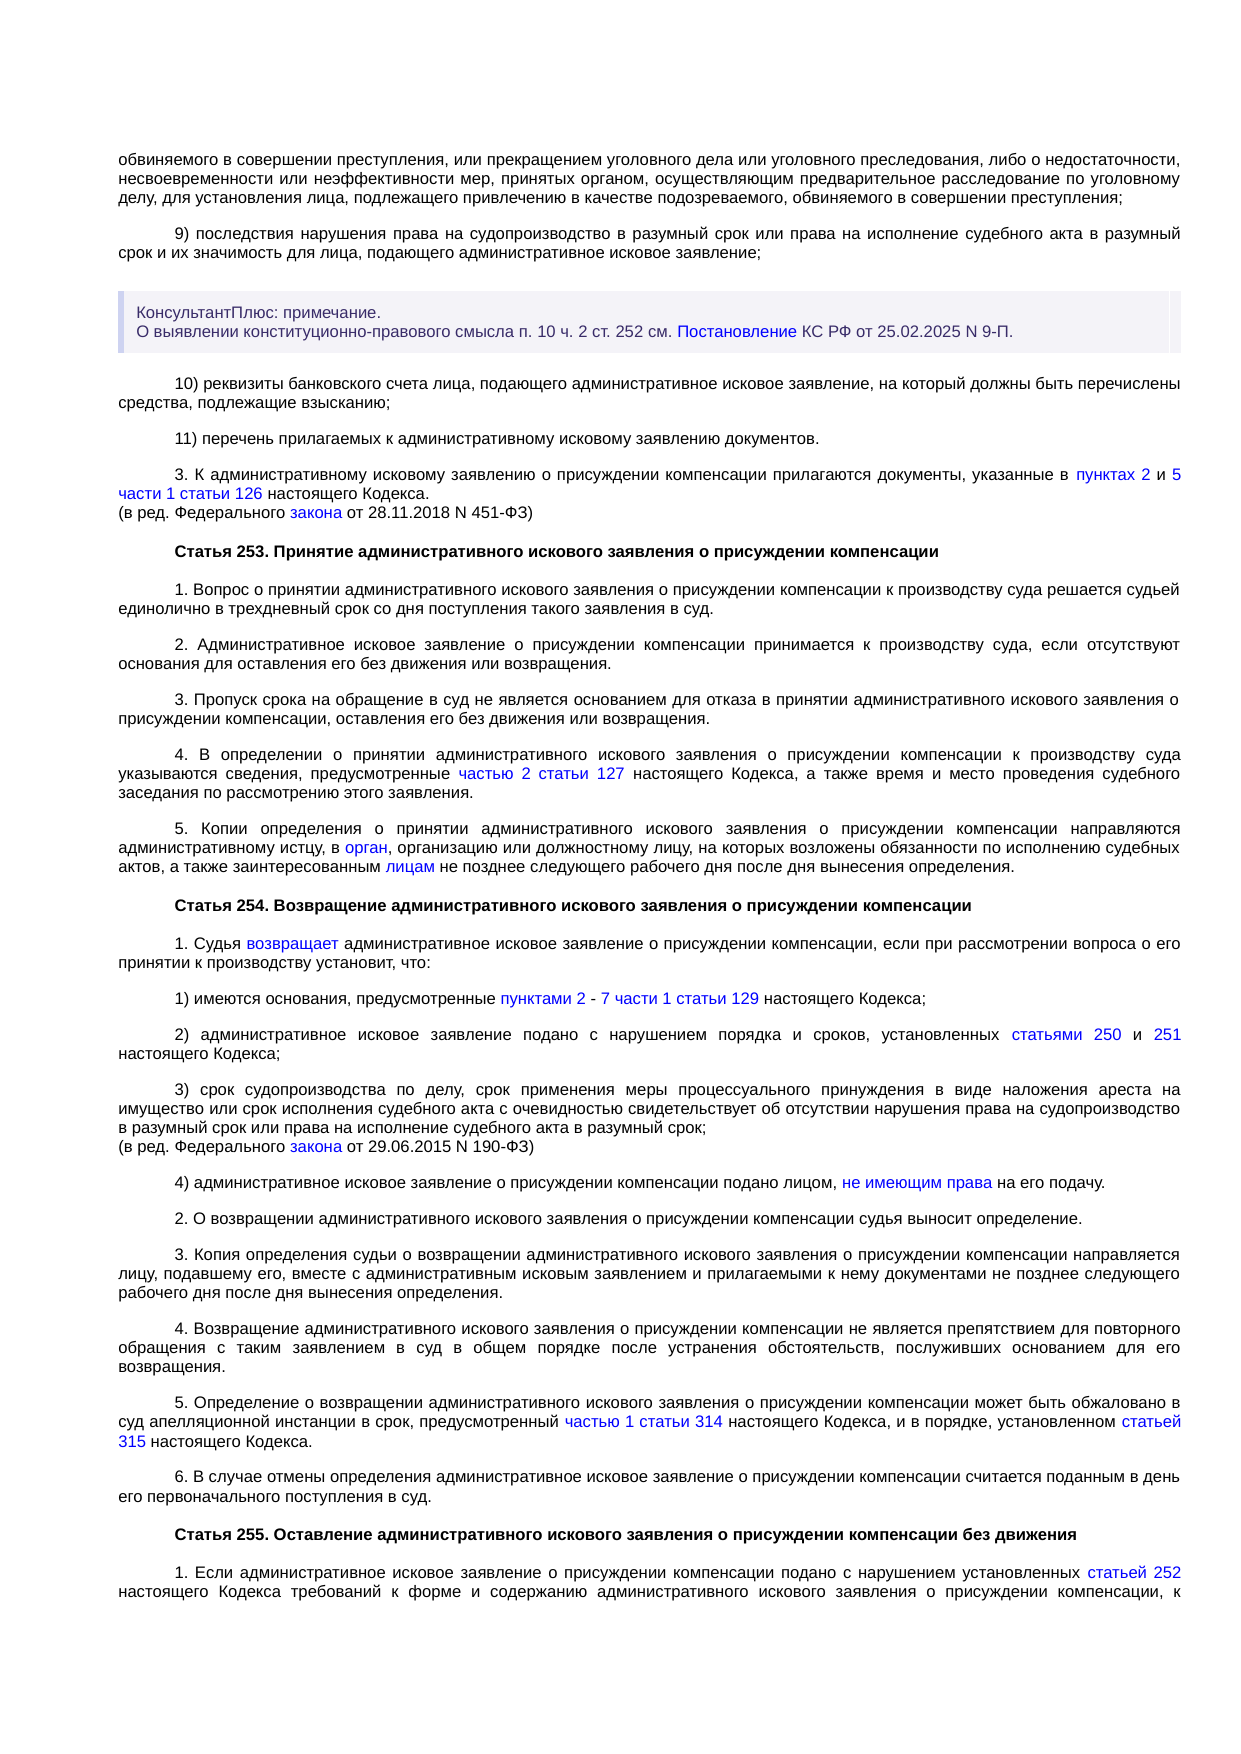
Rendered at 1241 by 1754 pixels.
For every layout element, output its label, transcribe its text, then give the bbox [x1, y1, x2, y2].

text (в ред. Федерального закона от 28.11.2018 N 451-ФЗ) [118, 503, 1181, 522]
text 1) имеются основания, предусмотренные пунктами 2 - 7 части 1 статьи 129 настоящего Кодекса; [118, 989, 1181, 1008]
text 3. Копия определения судьи о возвращении административного искового заявления о присуждении компенсации направляется лицу, подавшему его, вместе с административным исковым заявлением и прилагаемыми к нему документами не позднее следующего рабочего дня после дня вынесения определения. [118, 1245, 1181, 1302]
text 6. В случае отмены определения административное исковое заявление о присуждении компенсации считается поданным в день его первоначального поступления в суд. [118, 1467, 1181, 1506]
text 2) административное исковое заявление подано с нарушением порядка и сроков, установленных статьями 250 и 251 настоящего Кодекса; [118, 1025, 1181, 1063]
text 2. О возвращении административного искового заявления о присуждении компенсации судья выносит определение. [118, 1209, 1181, 1228]
table_header [1170, 291, 1181, 353]
text 4. В определении о принятии административного искового заявления о присуждении компенсации к производству суда указываются сведения, предусмотренные частью 2 статьи 127 настоящего Кодекса, а также время и место проведения судебного заседания по рассмотрению этого заявления. [118, 745, 1181, 802]
text 2. Административное исковое заявление о присуждении компенсации принимается к производству суда, если отсутствуют основания для оставления его без движения или возвращения. [118, 635, 1181, 673]
subtitle Статья 254. Возвращение административного искового заявления о присуждении компенсации [118, 896, 1181, 915]
text 10) реквизиты банковского счета лица, подающего административное исковое заявление, на который должны быть перечислены средства, подлежащие взысканию; [118, 374, 1181, 412]
text 9) последствия нарушения права на судопроизводство в разумный срок или права на исполнение судебного акта в разумный срок и их значимость для лица, подающего административное исковое заявление; [118, 224, 1181, 262]
text 1. Судья возвращает административное исковое заявление о присуждении компенсации, если при рассмотрении вопроса о его принятии к производству установит, что: [118, 934, 1181, 972]
table_header [118, 291, 124, 353]
table_header [124, 291, 136, 353]
text 5. Копии определения о принятии административного искового заявления о присуждении компенсации направляются административному истцу, в орган, организацию или должностному лицу, на которых возложены обязанности по исполнению судебных актов, а также заинтересованным лицам не позднее следующего рабочего дня после дня вынесения определения. [118, 819, 1181, 876]
text 1. Вопрос о принятии административного искового заявления о присуждении компенсации к производству суда решается судьей единолично в трехдневный срок со дня поступления такого заявления в суд. [118, 580, 1181, 618]
subtitle Статья 255. Оставление административного искового заявления о присуждении компенсации без движения [118, 1525, 1181, 1544]
table_header КонсультантПлюс: примечание. О выявлении конституционно-правового смысла п. 10 ч. 2 ст. 252 см. Постановление КС РФ от 25.02.2025 N 9-П. [136, 291, 1169, 353]
text 3. К административному исковому заявлению о присуждении компенсации прилагаются документы, указанные в пунктах 2 и 5 части 1 статьи 126 настоящего Кодекса. [118, 465, 1181, 503]
text 3) срок судопроизводства по делу, срок применения меры процессуального принуждения в виде наложения ареста на имущество или срок исполнения судебного акта с очевидностью свидетельствует об отсутствии нарушения права на судопроизводство в разумный срок или права на исполнение судебного акта в разумный срок; [118, 1080, 1181, 1137]
text 4) административное исковое заявление о присуждении компенсации подано лицом, не имеющим права на его подачу. [118, 1173, 1181, 1192]
text 5. Определение о возвращении административного искового заявления о присуждении компенсации может быть обжаловано в суд апелляционной инстанции в срок, предусмотренный частью 1 статьи 314 настоящего Кодекса, и в порядке, установленном статьей 315 настоящего Кодекса. [118, 1393, 1181, 1451]
subtitle Статья 253. Принятие административного искового заявления о присуждении компенсации [118, 541, 1181, 561]
text обвиняемого в совершении преступления, или прекращением уголовного дела или уголовного преследования, либо о недостаточности, несвоевременности или неэффективности мер, принятых органом, осуществляющим предварительное расследование по уголовному делу, для установления лица, подлежащего привлечению в качестве подозреваемого, обвиняемого в совершении преступления; [118, 150, 1181, 207]
text (в ред. Федерального закона от 29.06.2015 N 190-ФЗ) [118, 1137, 1181, 1156]
text 3. Пропуск срока на обращение в суд не является основанием для отказа в принятии административного искового заявления о присуждении компенсации, оставления его без движения или возвращения. [118, 690, 1181, 728]
text 4. Возвращение административного искового заявления о присуждении компенсации не является препятствием для повторного обращения с таким заявлением в суд в общем порядке после устранения обстоятельств, послуживших основанием для его возвращения. [118, 1319, 1181, 1376]
text 1. Если административное исковое заявление о присуждении компенсации подано с нарушением установленных статьей 252 настоящего Кодекса требований к форме и содержанию административного искового заявления о присуждении компенсации, к [118, 1563, 1181, 1601]
text 11) перечень прилагаемых к административному исковому заявлению документов. [118, 429, 1181, 448]
